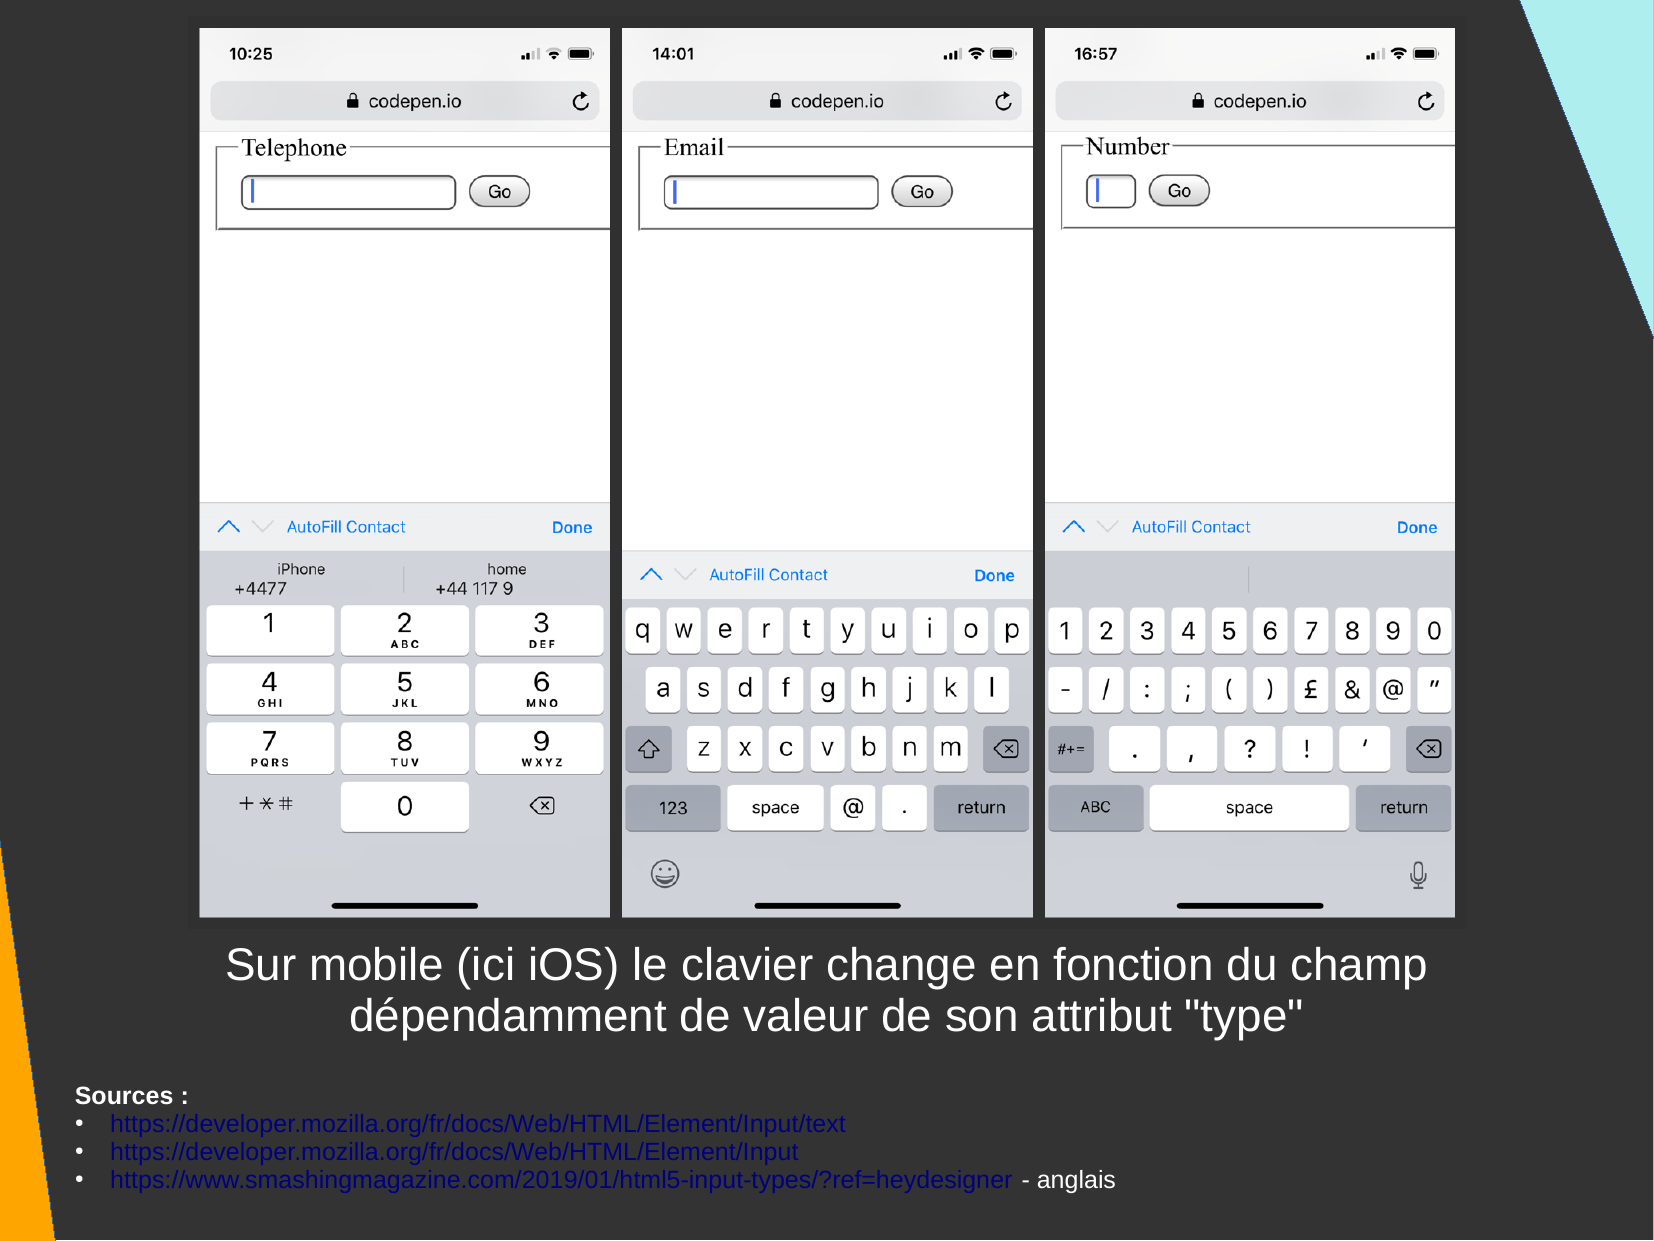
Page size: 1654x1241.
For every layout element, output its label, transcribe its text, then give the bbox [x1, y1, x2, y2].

title Sur mobile (ici iOS) le clavier change en fonction du champ dépendamment de valeur de son attribut "type" [126, 939, 1527, 1042]
text_box Sources : https://developer.mozilla.org/fr/docs/Web/HTML/Element/Input/text https://developer.mozilla.org/fr/docs/Web/HTML/Element/Input https://www.smashingmagazine.com/2019/01/html5-input-types/?ref=heydesigner - anglais [60, 1074, 1546, 1241]
text_box [1519, 0, 1654, 339]
picture [188, 16, 1466, 929]
text_box [0, 840, 56, 1241]
